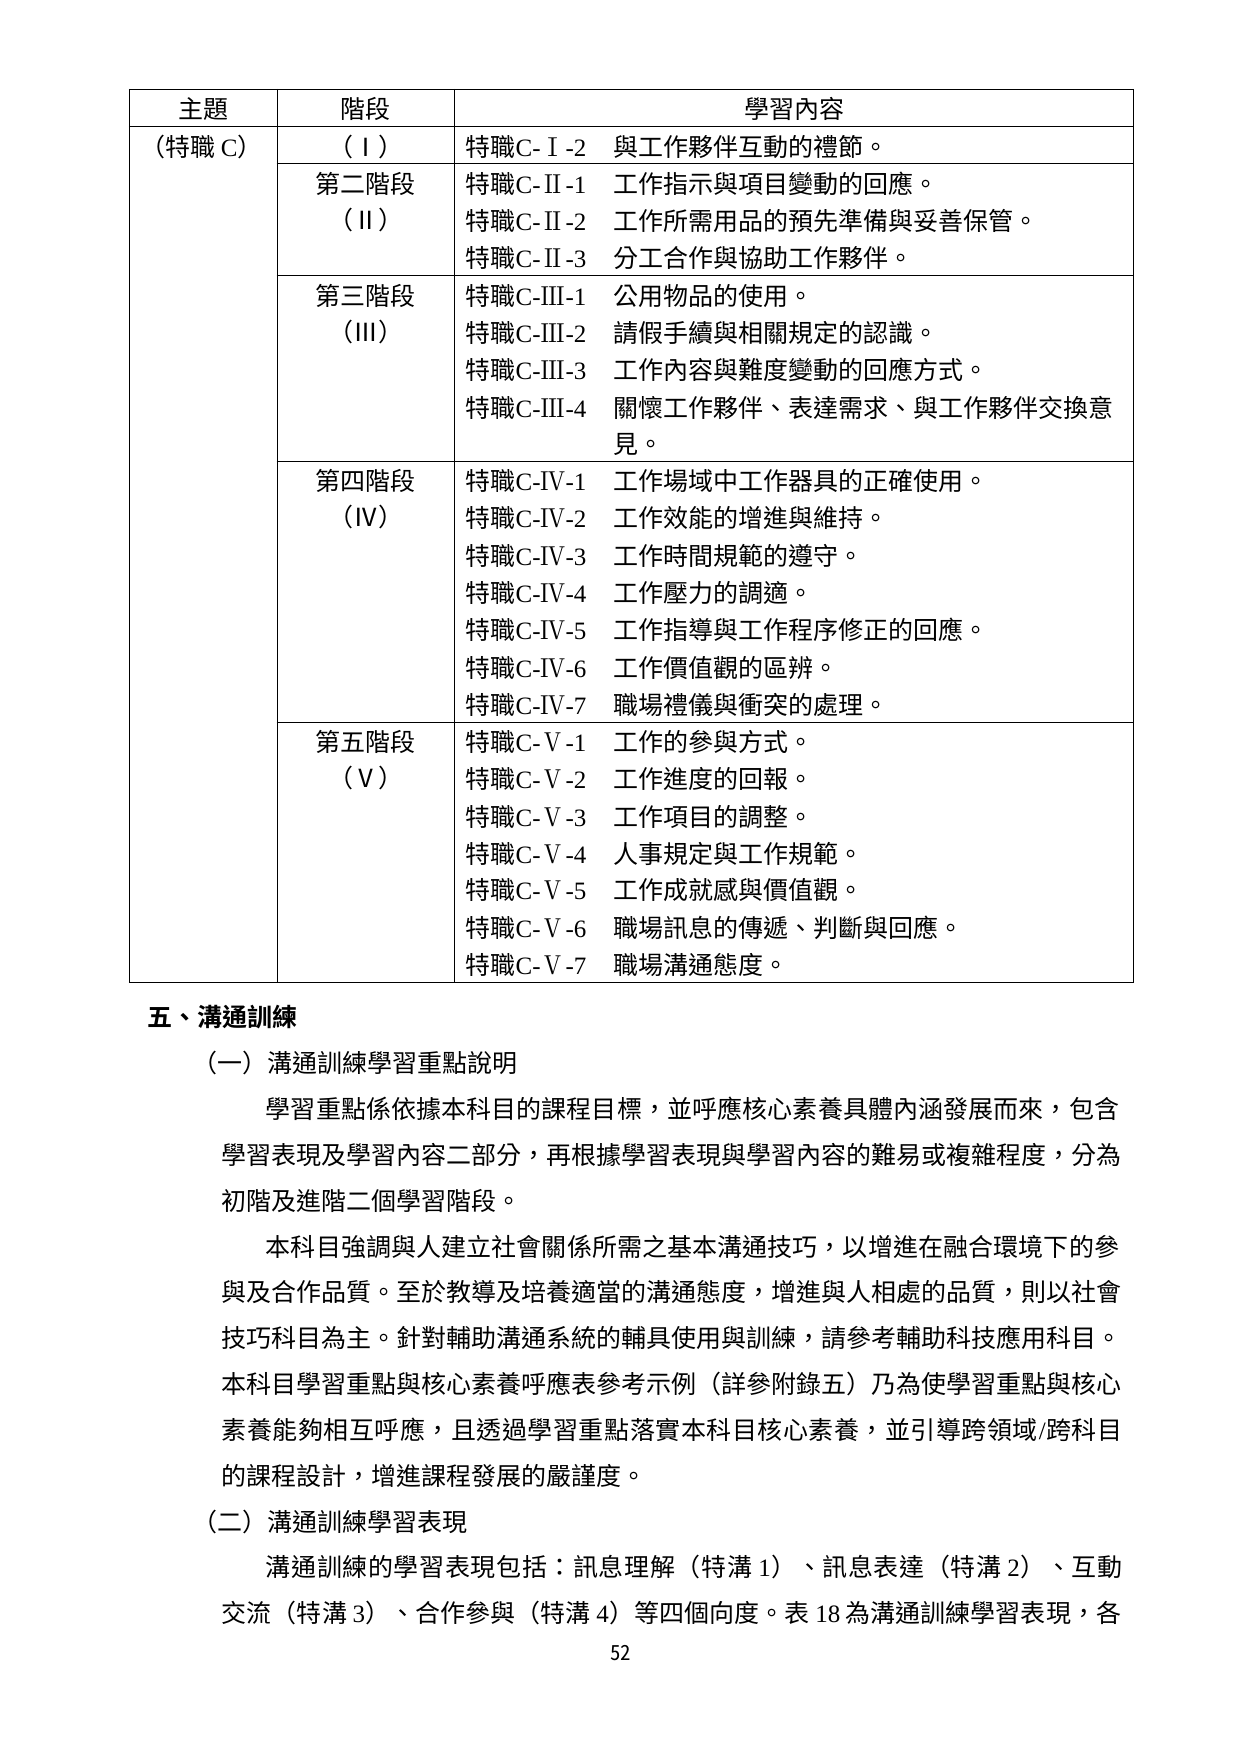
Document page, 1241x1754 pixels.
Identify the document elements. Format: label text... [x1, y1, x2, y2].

table_cell 特職C-Ⅴ-6 [455, 907, 602, 944]
table_cell 特職C-Ⅱ-1 [455, 164, 602, 201]
table_cell 特職C-Ⅳ-1 [455, 462, 602, 498]
table_cell 特職C-Ⅱ-2 [455, 201, 602, 238]
table_cell 特職C-Ⅴ-3 [455, 796, 602, 833]
table_cell 工作指導與工作程序修正的回應。 [602, 610, 1133, 647]
table_cell 特職C-Ⅴ-2 [455, 759, 602, 796]
table_cell 工作價值觀的區辨。 [602, 647, 1133, 684]
table_cell 特職C-Ⅲ-4 [455, 387, 602, 461]
table_cell 工作的參與方式。 [602, 723, 1133, 759]
table_cell 人事規定與工作規範。 工作成就感與價值觀。 [602, 834, 1133, 907]
table_cell 職場訊息的傳遞、判斷與回應。 [602, 907, 1133, 944]
table_cell 特職C-Ⅳ-2 [455, 498, 602, 535]
table_cell 工作內容與難度變動的回應方式。 [602, 350, 1133, 387]
table_cell 分工合作與協助工作夥伴。 [602, 238, 1133, 275]
table_header 學習內容 [455, 90, 1133, 126]
table_cell 特職C-Ⅳ-7 [455, 684, 602, 722]
table_cell 工作效能的增進與維持。 [602, 498, 1133, 535]
text 本科目強調與人建立社會關係所需之基本溝通技巧，以增進在融合環境下的參與及合作品質。至於教導及培養適當的溝通態度，增進與人相處的品質，則以社會技巧科目為主。針對輔助溝通系統的輔具使用與訓練，請參考輔助科技應用科目。本科目學習重點與核心素養呼應表參考示例（詳參附錄五）乃為使學習重點與核心素養能夠相互呼應，且透過學習重點落實本科目核心素養，並引導跨領域/跨科目的課程設計，增進課程發展的嚴謹度。 [221, 1219, 1122, 1494]
table_cell 特職C-Ⅴ-7 [455, 944, 602, 982]
table_header 主題 [130, 90, 277, 126]
table_cell 公用物品的使用。 [602, 276, 1133, 312]
table_cell 工作場域中工作器具的正確使用。 [602, 462, 1133, 498]
table_cell 特職C-Ⅳ-6 [455, 647, 602, 684]
table_cell 特職C-Ⅴ-4 特職C-Ⅴ-5 [455, 834, 602, 907]
text 溝通訓練的學習表現包括：訊息理解（特溝1）、訊息表達（特溝2）、互動交流（特溝3）、合作參與（特溝4）等四個向度。表18為溝通訓練學習表現，各 [221, 1540, 1122, 1632]
table_cell 工作項目的調整。 [602, 796, 1133, 833]
table_cell 特職C-Ⅲ-3 [455, 350, 602, 387]
table_cell 職場禮儀與衝突的處理。 [602, 684, 1133, 722]
text 五、溝通訓練 [118, 990, 1122, 1036]
table_cell 特職C-Ⅰ-2 [455, 127, 602, 163]
table_cell 第四階段（Ⅳ） [278, 462, 454, 722]
table_cell 特職C-Ⅱ-3 [455, 238, 602, 275]
table_cell 特職C-Ⅳ-3 [455, 535, 602, 572]
text 學習重點係依據本科目的課程目標，並呼應核心素養具體內涵發展而來，包含學習表現及學習內容二部分，再根據學習表現與學習內容的難易或複雜程度，分為初階及進階二個學習階段。 [221, 1082, 1122, 1219]
table_cell 特職C-Ⅲ-2 [455, 313, 602, 350]
table_cell 特職C-Ⅳ-4 [455, 573, 602, 610]
table_cell 特職C-Ⅳ-5 [455, 610, 602, 647]
table_cell 第五階段（Ⅴ） [278, 723, 454, 982]
table_cell 工作進度的回報。 [602, 759, 1133, 796]
table_cell 與工作夥伴互動的禮節。 [602, 127, 1133, 163]
table_cell 第二階段（Ⅱ） [278, 164, 454, 275]
table_cell 工作所需用品的預先準備與妥善保管。 [602, 201, 1133, 238]
table_cell （特職C） [130, 127, 277, 982]
table_cell （Ⅰ） [278, 127, 454, 163]
table_cell 職場溝通態度。 [602, 944, 1133, 982]
table_cell 特職C-Ⅴ-1 [455, 723, 602, 759]
table_cell 工作時間規範的遵守。 [602, 535, 1133, 572]
table_cell 關懷工作夥伴、表達需求、與工作夥伴交換意見。 [602, 387, 1133, 461]
table_cell 工作指示與項目變動的回應。 [602, 164, 1133, 201]
table_cell 特職C-Ⅲ-1 [455, 276, 602, 312]
text （一）溝通訓練學習重點說明 [177, 1036, 1122, 1082]
table_header 階段 [278, 90, 454, 126]
table_cell 請假手續與相關規定的認識。 [602, 313, 1133, 350]
table_cell 工作壓力的調適。 [602, 573, 1133, 610]
table_cell 第三階段（Ⅲ） [278, 276, 454, 461]
text （二）溝通訓練學習表現 [177, 1494, 1122, 1540]
